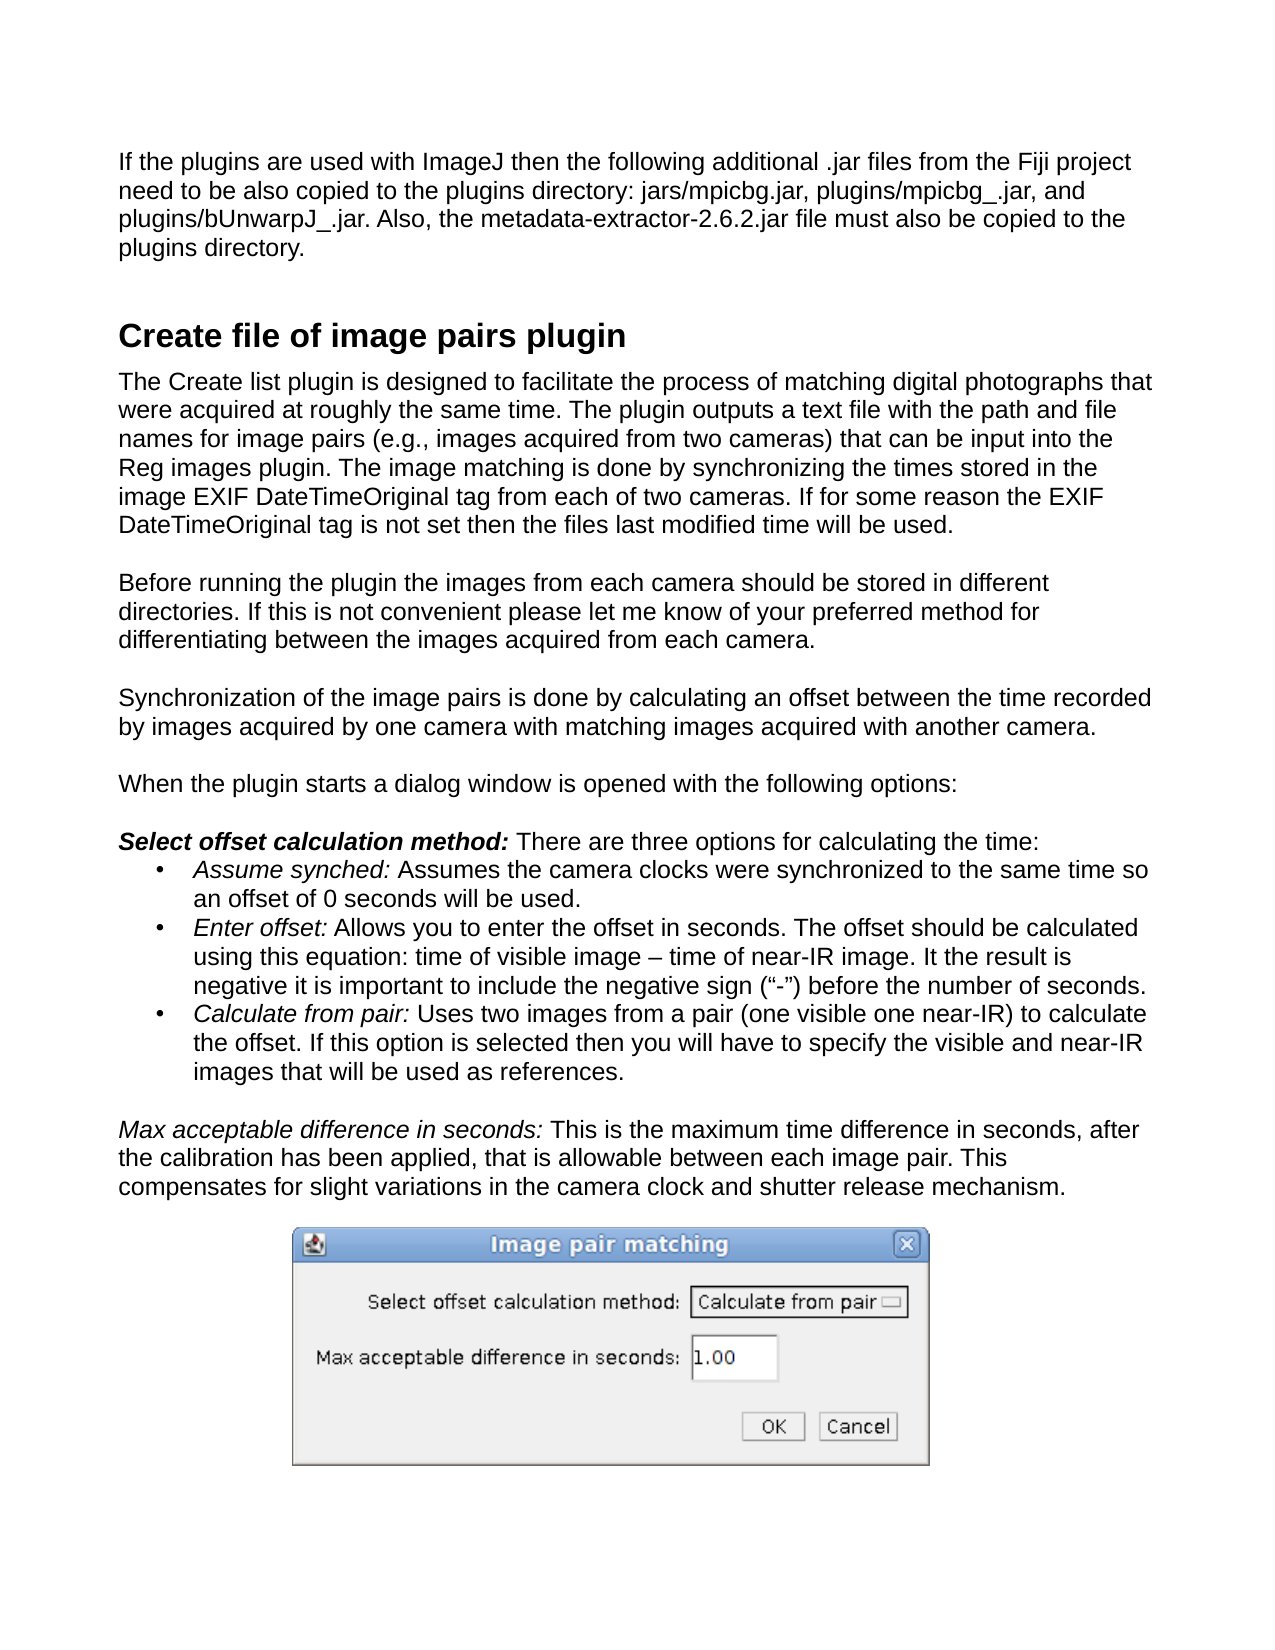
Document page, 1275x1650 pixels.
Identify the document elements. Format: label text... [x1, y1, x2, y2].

text Select offset calculation method: There are three options for calculating the time: [118, 827, 1157, 856]
list Calculate from pair: Uses two images from a pair (one visible one near-IR) to calculate the offset. If this option is selected then you will have to specify the visible and near-IR images that will be used as references. [156, 999, 1157, 1086]
subtitle Create file of image pairs plugin [118, 316, 1157, 354]
text If the plugins are used with ImageJ then the following additional .jar files from the Fiji project need to be also copied to the plugins directory: jars/mpicbg.jar, plugins/mpicbg_.jar, and plugins/bUnwarpJ_.jar. Also, the metadata-extractor-2.6.2.jar file must also be copied to the plugins directory. [118, 147, 1157, 262]
list Enter offset: Allows you to enter the offset in seconds. The offset should be calculated using this equation: time of visible image – time of near-IR image. It the result is negative it is important to include the negative sign (“-”) before the number of seconds. [156, 913, 1157, 999]
list Assume synched: Assumes the camera clocks were synchronized to the same time so an offset of 0 seconds will be used. [156, 856, 1157, 913]
text Synchronization of the image pairs is done by calculating an offset between the time recorded by images acquired by one camera with matching images acquired with another camera. [118, 683, 1157, 741]
picture [292, 1227, 930, 1466]
text Before running the plugin the images from each camera should be stored in different directories. If this is not convenient please let me know of your preferred method for differentiating between the images acquired from each camera. [118, 568, 1157, 654]
text When the plugin starts a dialog window is opened with the following options: [118, 769, 1157, 798]
text Max acceptable difference in seconds: This is the maximum time difference in seconds, after the calibration has been applied, that is allowable between each image pair. This compensates for slight variations in the camera clock and shutter release mechanism. [118, 1114, 1157, 1201]
text The Create list plugin is designed to facilitate the process of matching digital photographs that were acquired at roughly the same time. The plugin outputs a text file with the path and file names for image pairs (e.g., images acquired from two cameras) that can be input into the Reg images plugin. The image matching is done by synchronizing the times stored in the image EXIF DateTimeOriginal tag from each of two cameras. If for some reason the EXIF DateTimeOriginal tag is not set then the files last modified time will be used. [118, 367, 1157, 539]
